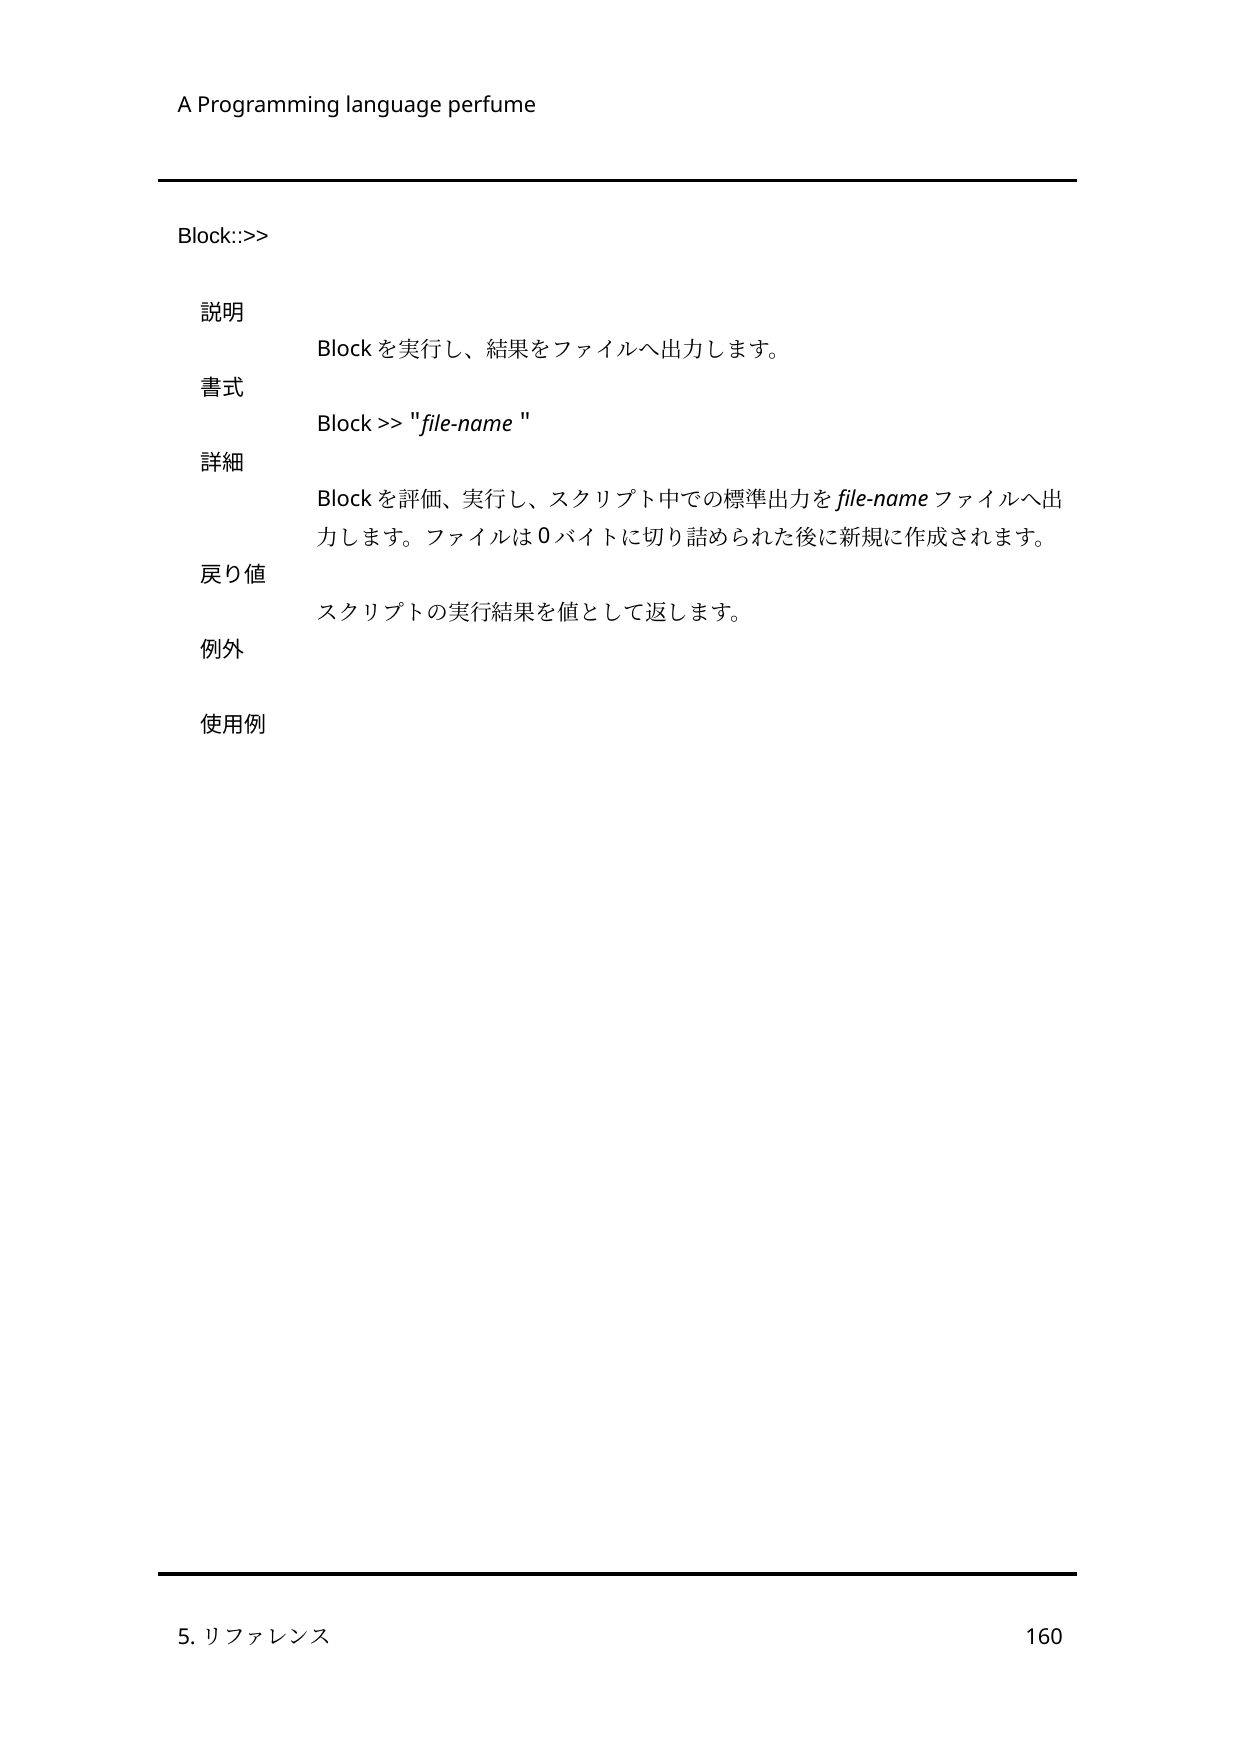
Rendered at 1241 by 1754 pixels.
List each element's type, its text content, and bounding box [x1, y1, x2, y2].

table_cell 詳細 [200, 442, 317, 554]
table_cell 書式 [200, 367, 317, 442]
table_cell 戻り値 [200, 554, 317, 629]
table_cell Block >> "file-name " [317, 367, 1063, 442]
table_header 説明 [200, 292, 317, 367]
table_cell [317, 704, 1063, 779]
subtitle Block::>> [177, 217, 1063, 254]
table_header Blockを実行し、結果をファイルへ出力します。 [317, 292, 1063, 367]
table_cell 例外 [200, 629, 317, 704]
table_cell スクリプトの実行結果を値として返します。 [317, 554, 1063, 629]
table_cell Blockを評価、実行し、スクリプト中での標準出力をfile-nameファイルへ出力します。ファイルは0バイトに切り詰められた後に新規に作成されます。 [317, 442, 1063, 554]
table_cell [317, 629, 1063, 704]
table_cell 使用例 [200, 704, 317, 779]
